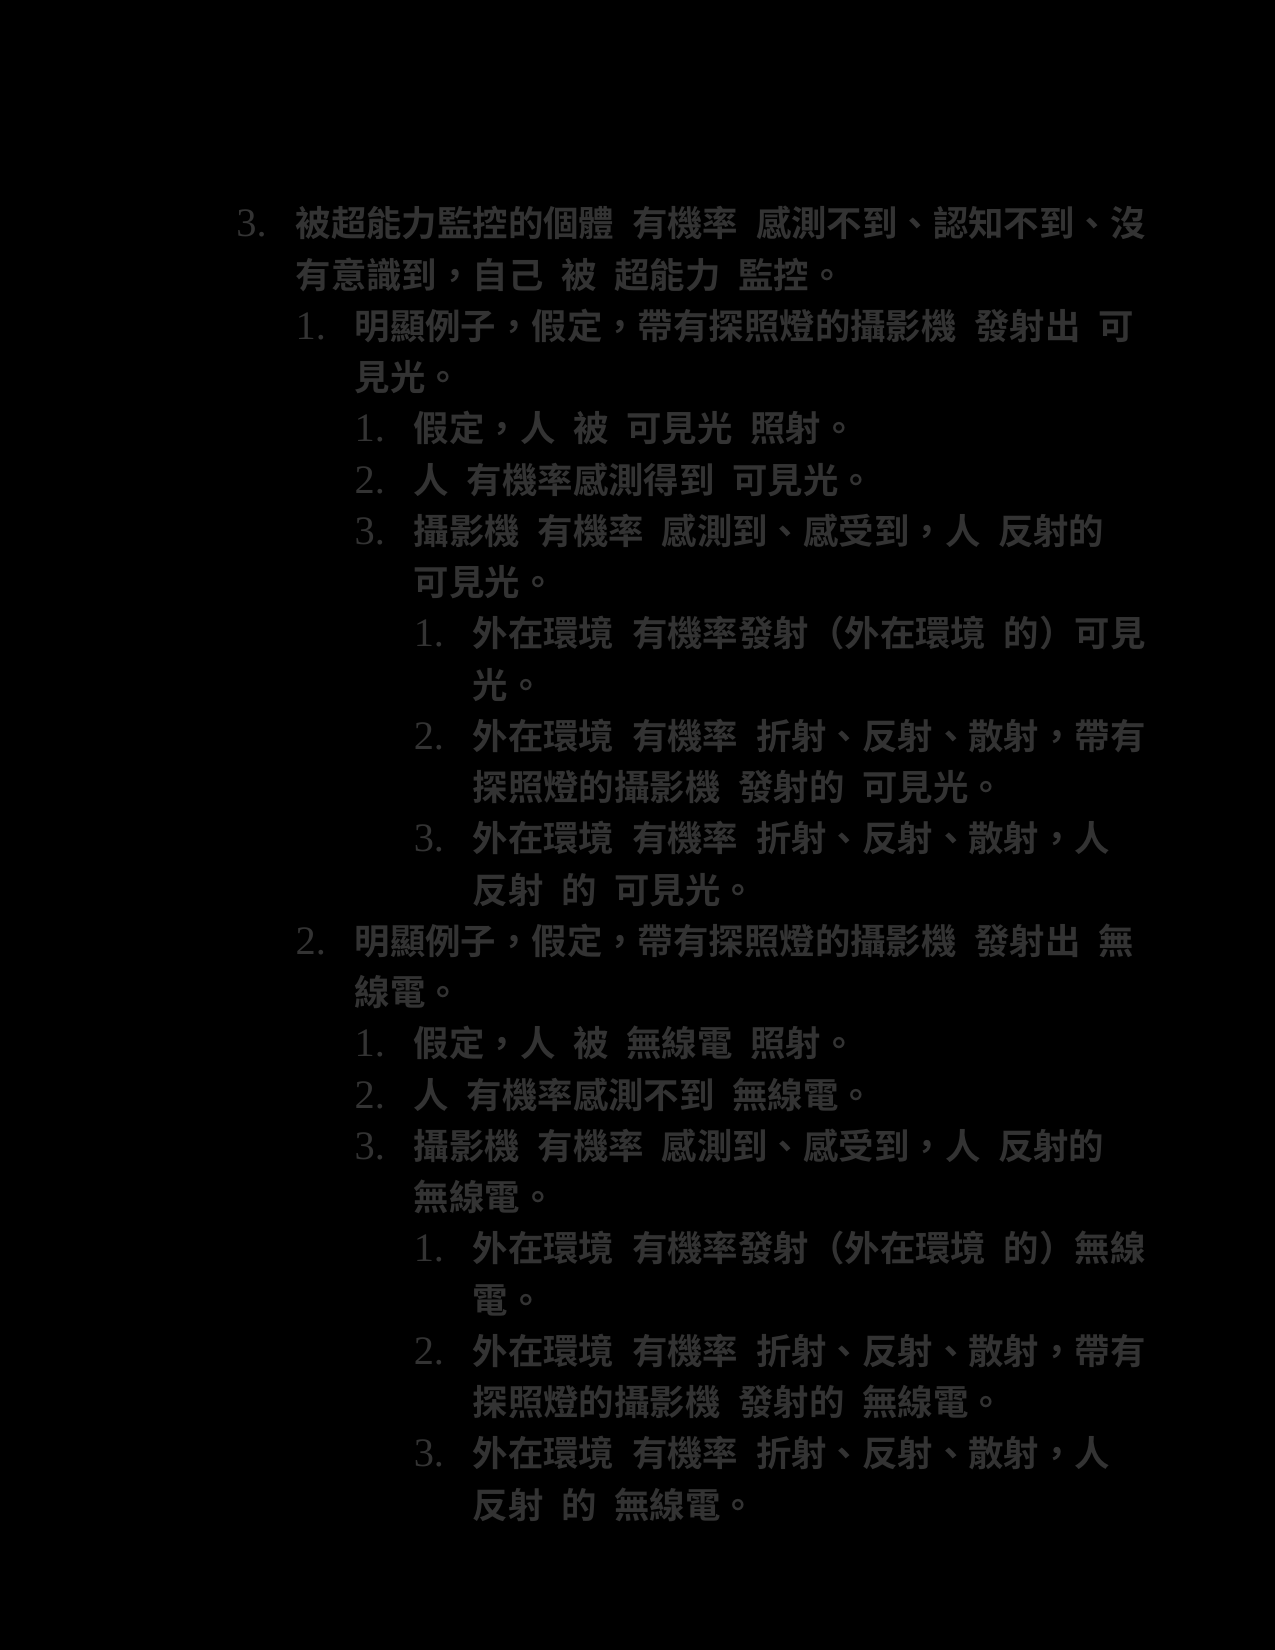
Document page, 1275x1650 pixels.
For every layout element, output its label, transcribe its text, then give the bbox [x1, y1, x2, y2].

list 外在環境 有機率 折射、反射、散射，帶有探照燈的攝影機 發射的 可見光。 [413, 708, 1157, 811]
list 攝影機 有機率 感測到、感受到，人 反射的 無線電。 [354, 1118, 1157, 1221]
list 假定，人 被 可見光 照射。 [354, 401, 1157, 452]
list 被超能力監控的個體 有機率 感測不到、認知不到、沒有意識到，自己 被 超能力 監控。 [236, 196, 1157, 298]
list 外在環境 有機率 折射、反射、散射，帶有探照燈的攝影機 發射的 無線電。 [413, 1323, 1157, 1426]
list 外在環境 有機率發射（外在環境 的）無線電。 [413, 1221, 1157, 1323]
list 人 有機率感測得到 可見光。 [354, 452, 1157, 503]
list 人 有機率感測不到 無線電。 [354, 1067, 1157, 1118]
list 外在環境 有機率 折射、反射、散射，人 反射 的 無線電。 [413, 1426, 1157, 1528]
list 外在環境 有機率 折射、反射、散射，人 反射 的 可見光。 [413, 811, 1157, 913]
list 明顯例子，假定，帶有探照燈的攝影機 發射出 可見光。 [295, 298, 1157, 401]
list 攝影機 有機率 感測到、感受到，人 反射的 可見光。 [354, 503, 1157, 606]
list 明顯例子，假定，帶有探照燈的攝影機 發射出 無線電。 [295, 913, 1157, 1016]
list 假定，人 被 無線電 照射。 [354, 1016, 1157, 1067]
list 外在環境 有機率發射（外在環境 的）可見光。 [413, 606, 1157, 708]
